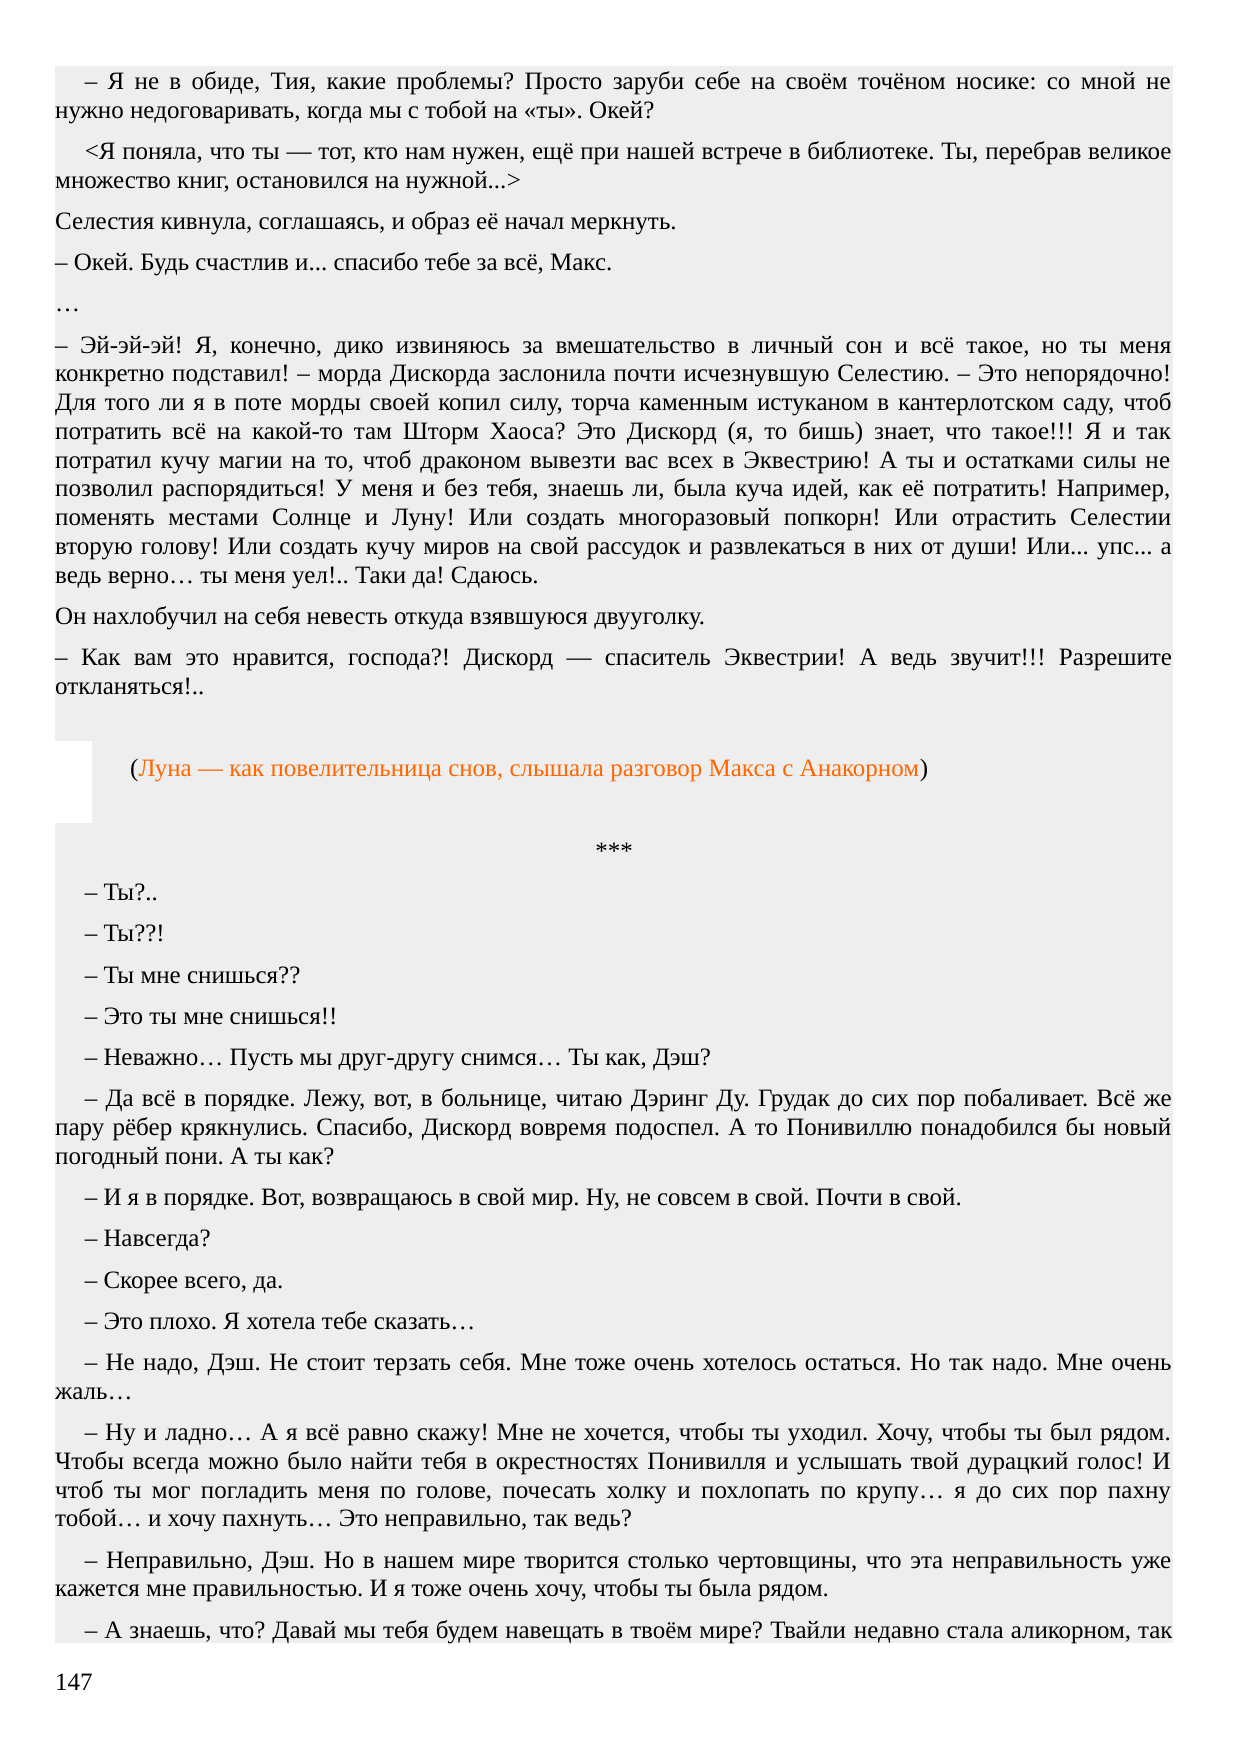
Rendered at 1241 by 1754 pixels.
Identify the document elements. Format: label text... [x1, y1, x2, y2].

list (Луна — как повелительница снов, слышала разговор Макса с Анакорном) [92, 753, 1173, 782]
text – Неважно… Пусть мы друг-другу снимся… Ты как, Дэш? [55, 1042, 1173, 1071]
text – Окей. Будь счастлив и... спасибо тебе за всё, Макс. [55, 247, 1173, 276]
text – Я не в обиде, Тия, какие проблемы? Просто заруби себе на своём точёном носике: со мной не нужно недоговаривать, когда мы с тобой на «ты». Окей? [55, 66, 1173, 123]
text – Ты??! [55, 918, 1173, 947]
text *** [55, 836, 1173, 865]
text – Это ты мне снишься!! [55, 1001, 1173, 1030]
text – Как вам это нравится, господа?! Дискорд — спаситель Эквестрии! А ведь звучит!!! Разрешите откланяться!.. [55, 642, 1173, 700]
text – Эй-эй-эй! Я, конечно, дико извиняюсь за вмешательство в личный сон и всё такое, но ты меня конкретно подставил! – морда Дискорда заслонила почти исчезнувшую Селестию. – Это непорядочно! Для того ли я в поте морды своей копил силу, торча каменным истуканом в кантерлотском саду, чтоб потратить всё на какой-то там Шторм Хаоса? Это Дискорд (я, то бишь) знает, что такое!!! Я и так потратил кучу магии на то, чтоб драконом вывезти вас всех в Эквестрию! А ты и остатками силы не позволил распорядиться! У меня и без тебя, знаешь ли, была куча идей, как её потратить! Например, поменять местами Солнце и Луну! Или создать многоразовый попкорн! Или отрастить Селестии вторую голову! Или создать кучу миров на свой рассудок и развлекаться в них от души! Или... упс... а ведь верно… ты меня уел!.. Таки да! Сдаюсь. [55, 330, 1173, 588]
text – Неправильно, Дэш. Но в нашем мире творится столько чертовщины, что эта неправильность уже кажется мне правильностью. И я тоже очень хочу, чтобы ты была рядом. [55, 1545, 1173, 1602]
text – Не надо, Дэш. Не стоит терзать себя. Мне тоже очень хотелось остаться. Но так надо. Мне очень жаль… [55, 1347, 1173, 1405]
text Он нахлобучил на себя невесть откуда взявшуюся двууголку. [55, 601, 1173, 630]
text – Ну и ладно… А я всё равно скажу! Мне не хочется, чтобы ты уходил. Хочу, чтобы ты был рядом. Чтобы всегда можно было найти тебя в окрестностях Понивилля и услышать твой дурацкий голос! И чтоб ты мог погладить меня по голове, почесать холку и похлопать по крупу… я до сих пор пахну тобой… и хочу пахнуть… Это неправильно, так ведь? [55, 1417, 1173, 1532]
text … [55, 288, 1173, 317]
text – Ты мне снишься?? [55, 960, 1173, 988]
text – Навсегда? [55, 1223, 1173, 1252]
text – Скорее всего, да. [55, 1265, 1173, 1293]
text – Ты?.. [55, 877, 1173, 906]
text – Это плохо. Я хотела тебе сказать… [55, 1306, 1173, 1335]
text <Я поняла, что ты — тот, кто нам нужен, ещё при нашей встрече в библиотеке. Ты, перебрав великое множество книг, остановился на нужной...> [55, 136, 1173, 193]
text – А знаешь, что? Давай мы тебя будем навещать в твоём мире? Твайли недавно стала аликорном, так [55, 1615, 1173, 1643]
text – Да всё в порядке. Лежу, вот, в больнице, читаю Дэринг Ду. Грудак до сих пор побаливает. Всё же пару рёбер крякнулись. Спасибо, Дискорд вовремя подоспел. А то Понивиллю понадобился бы новый погодный пони. А ты как? [55, 1083, 1173, 1170]
text Селестия кивнула, соглашаясь, и образ её начал меркнуть. [55, 206, 1173, 235]
text – И я в порядке. Вот, возвращаюсь в свой мир. Ну, не совсем в свой. Почти в свой. [55, 1182, 1173, 1211]
